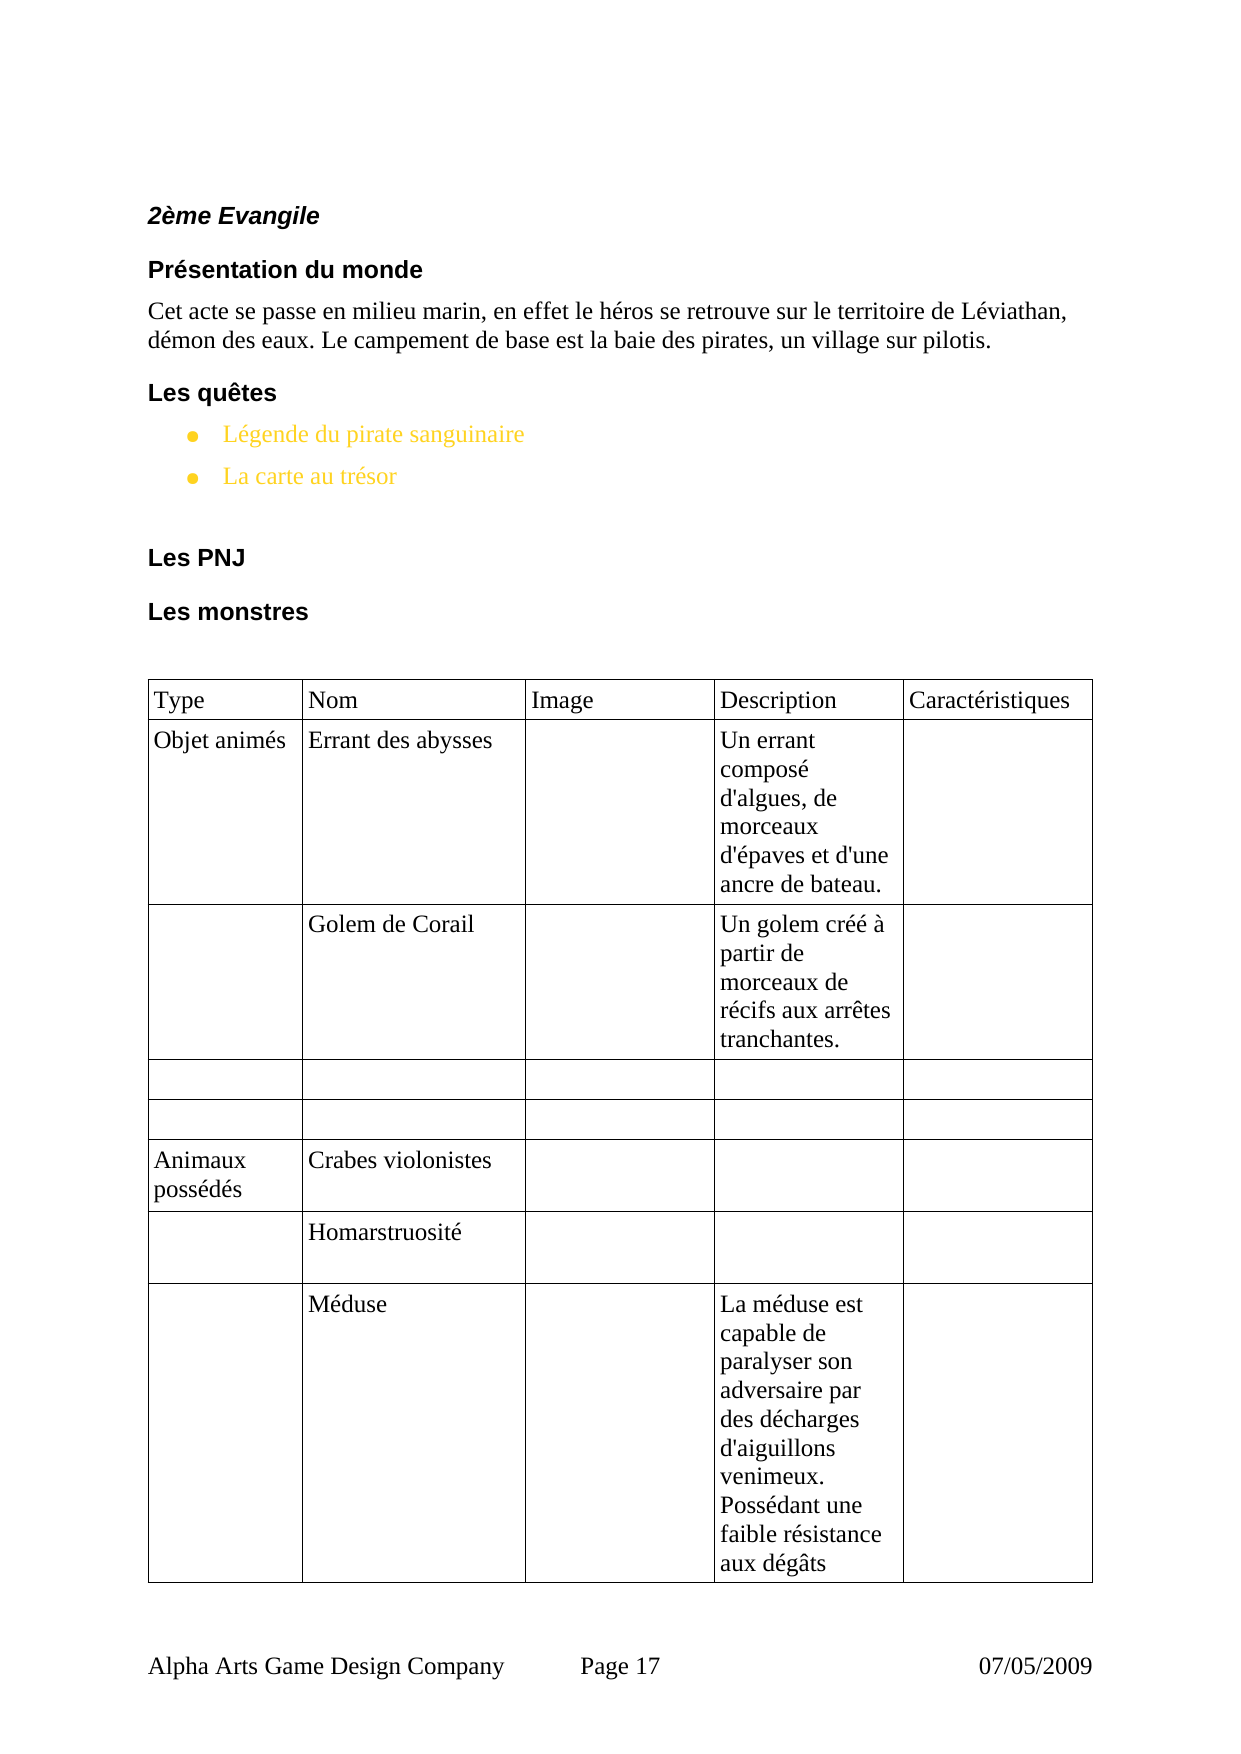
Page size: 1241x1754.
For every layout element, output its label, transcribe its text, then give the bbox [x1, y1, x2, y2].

subtitle Les monstres [148, 597, 1092, 625]
table_cell Un golem créé à partir de morceaux de récifs aux arrêtes tranchantes. [715, 905, 903, 1059]
list La carte au trésor [185, 461, 1092, 489]
table_cell [149, 905, 302, 1059]
table_cell Objet animés [149, 720, 302, 903]
table_cell [904, 1060, 1092, 1099]
table_header Caractéristiques [904, 680, 1092, 719]
subtitle 2ème Evangile [148, 201, 1092, 230]
table_cell [149, 1060, 302, 1099]
subtitle Les PNJ [148, 543, 1092, 572]
table_cell [526, 1060, 714, 1099]
table_header Type [149, 680, 302, 719]
table_cell [526, 1100, 714, 1139]
table_cell [526, 905, 714, 1059]
list Légende du pirate sanguinaire [185, 419, 1092, 448]
table_header Image [526, 680, 714, 719]
table_cell [149, 1100, 302, 1139]
table_cell La méduse est capable de paralyser son adversaire par des décharges d'aiguillons venimeux. Possédant une faible résistance aux dégâts [715, 1284, 903, 1582]
table_cell [715, 1212, 903, 1283]
text Cet acte se passe en milieu marin, en effet le héros se retrouve sur le territoire de Léviathan, démon des eaux. Le campement de base est la baie des pirates, un village sur pilotis. [148, 296, 1092, 353]
table_cell Crabes violonistes [303, 1140, 525, 1211]
table_cell [526, 720, 714, 903]
table_cell [904, 1212, 1092, 1283]
table_header Nom [303, 680, 525, 719]
table_cell [715, 1100, 903, 1139]
table_cell [526, 1212, 714, 1283]
table_cell Animaux possédés [149, 1140, 302, 1211]
table_cell Un errant composé d'algues, de morceaux d'épaves et d'une ancre de bateau. [715, 720, 903, 903]
table_cell [715, 1060, 903, 1099]
table_cell [149, 1284, 302, 1582]
subtitle Les quêtes [148, 378, 1092, 407]
table_cell Golem de Corail [303, 905, 525, 1059]
table_cell Errant des abysses [303, 720, 525, 903]
table_cell Homarstruosité [303, 1212, 525, 1283]
table_cell [303, 1100, 525, 1139]
table_cell [526, 1284, 714, 1582]
table_cell [904, 720, 1092, 903]
table_cell [303, 1060, 525, 1099]
table_cell [904, 1284, 1092, 1582]
table_cell [149, 1212, 302, 1283]
table_cell Méduse [303, 1284, 525, 1582]
subtitle Présentation du monde [148, 255, 1092, 283]
table_cell [904, 1100, 1092, 1139]
table_cell [715, 1140, 903, 1211]
table_cell [904, 1140, 1092, 1211]
table_cell [526, 1140, 714, 1211]
table_header Description [715, 680, 903, 719]
table_cell [904, 905, 1092, 1059]
